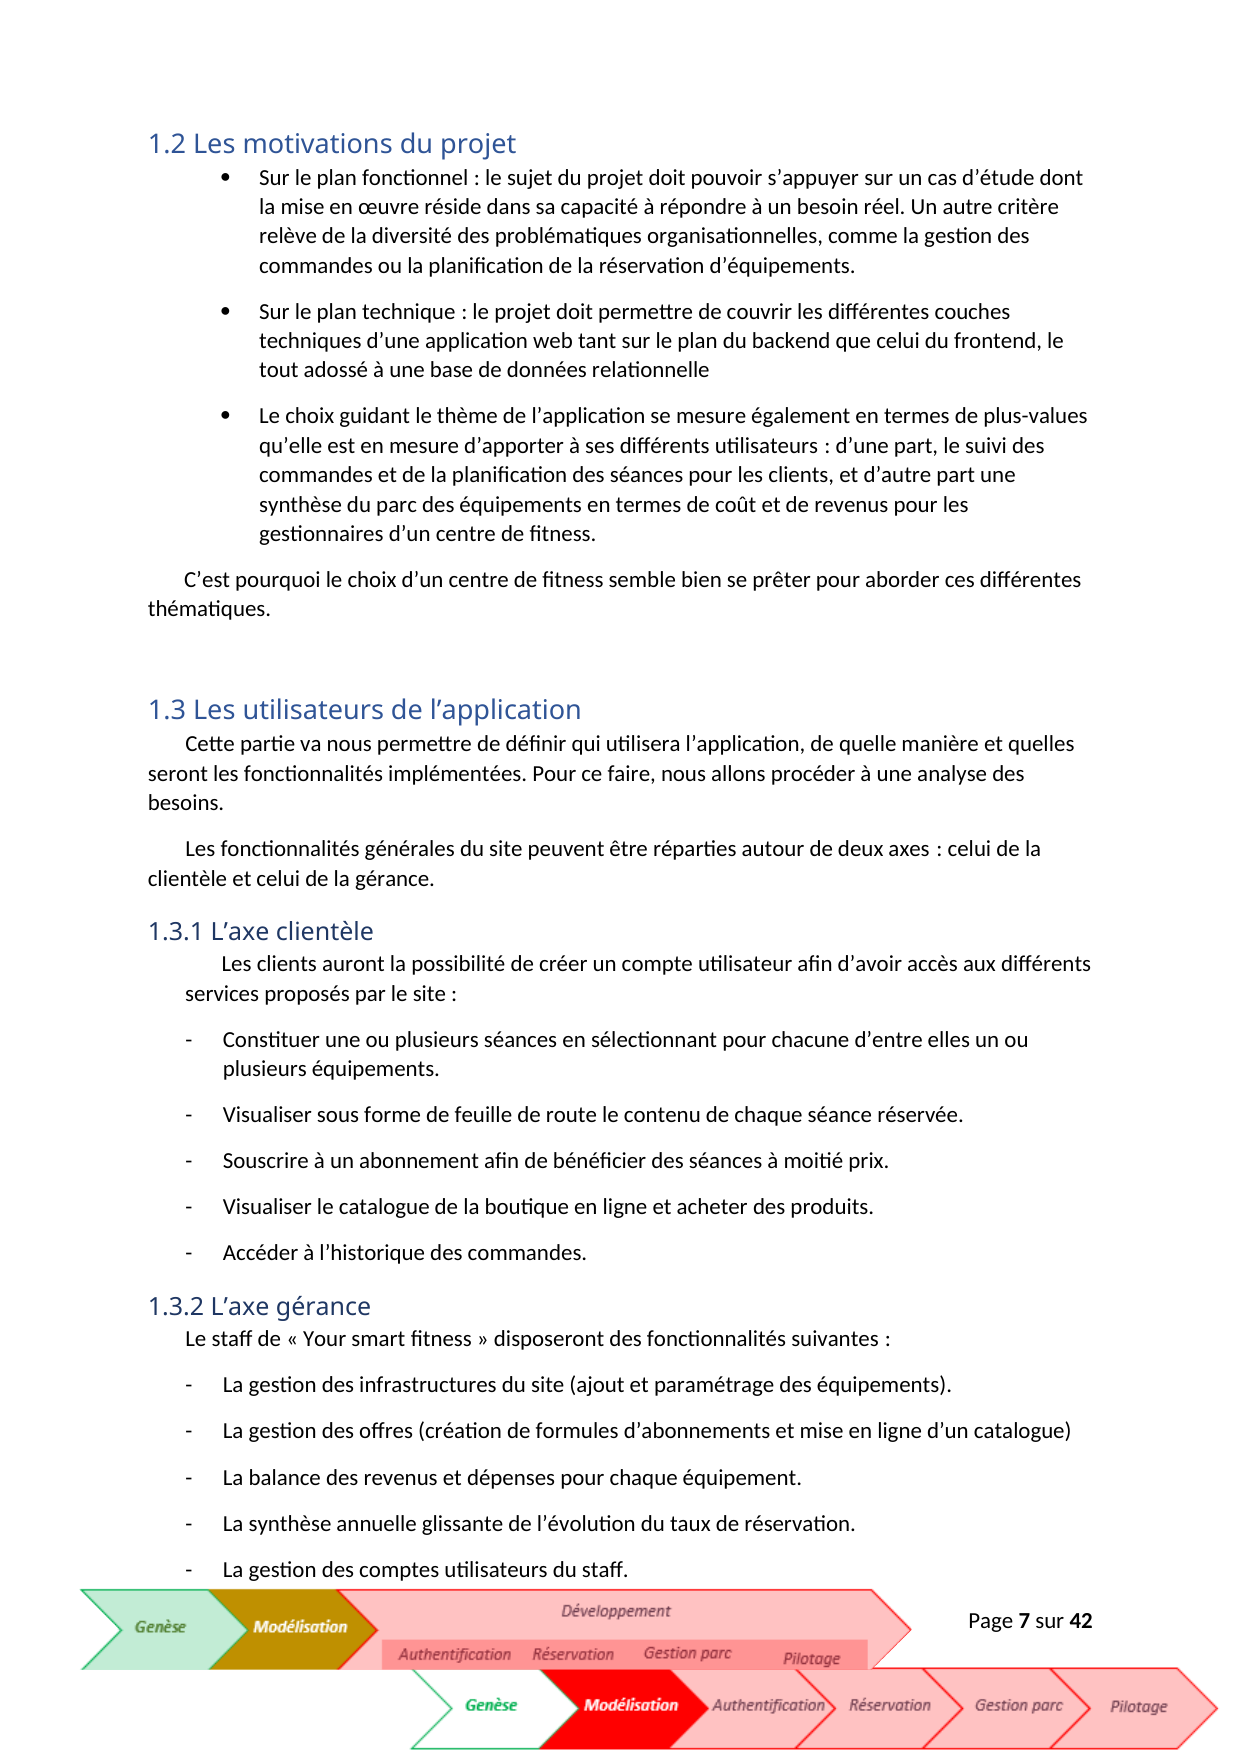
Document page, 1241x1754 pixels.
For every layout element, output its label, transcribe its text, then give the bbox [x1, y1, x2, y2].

list Sur le plan technique : le projet doit permettre de couvrir les différentes couches techniques d’une application web tant sur le plan du backend que celui du frontend, le tout adossé à une base de données relationnelle [221, 297, 1092, 384]
text Les clients auront la possibilité de créer un compte utilisateur afin d’avoir accès aux différents services proposés par le site : [185, 949, 1092, 1007]
text Cette partie va nous permettre de définir qui utilisera l’application, de quelle manière et quelles seront les fonctionnalités implémentées. Pour ce faire, nous allons procéder à une analyse des besoins. [148, 729, 1092, 816]
subtitle 1.3 Les utilisateurs de l’application [148, 691, 1092, 728]
list Constituer une ou plusieurs séances en sélectionnant pour chacune d’entre elles un ou plusieurs équipements. [185, 1025, 1092, 1082]
subtitle 1.2 Les motivations du projet [148, 124, 1092, 161]
list La gestion des infrastructures du site (ajout et paramétrage des équipements). [185, 1371, 1092, 1398]
text Les fonctionnalités générales du site peuvent être réparties autour de deux axes : celui de la clientèle et celui de la gérance. [148, 834, 1092, 892]
subtitle 1.3.2 L’axe gérance [148, 1289, 1092, 1323]
list Visualiser sous forme de feuille de route le contenu de chaque séance réservée. [185, 1100, 1092, 1128]
list La balance des revenus et dépenses pour chaque équipement. [185, 1463, 1092, 1491]
list Visualiser le catalogue de la boutique en ligne et acheter des produits. [185, 1192, 1092, 1221]
list La gestion des offres (création de formules d’abonnements et mise en ligne d’un catalogue) [185, 1417, 1092, 1444]
list La gestion des comptes utilisateurs du staff. [185, 1555, 1092, 1583]
list Souscrire à un abonnement afin de bénéficier des séances à moitié prix. [185, 1146, 1092, 1174]
list C’est pourquoi le choix d’un centre de fitness semble bien se prêter pour aborder ces différentes thématiques. [148, 565, 1092, 623]
list Accéder à l’historique des commandes. [185, 1238, 1092, 1267]
list Le choix guidant le thème de l’application se mesure également en termes de plus-values qu’elle est en mesure d’apporter à ses différents utilisateurs : d’une part, le suivi des commandes et de la planification des séances pour les clients, et d’autre part une synthèse du parc des équipements en termes de coût et de revenus pour les gestionnaires d’un centre de fitness. [221, 402, 1092, 547]
subtitle 1.3.1 L’axe clientèle [148, 914, 1092, 948]
list Sur le plan fonctionnel : le sujet du projet doit pouvoir s’appuyer sur un cas d’étude dont la mise en œuvre réside dans sa capacité à répondre à un besoin réel. Un autre critère relève de la diversité des problématiques organisationnelles, comme la gestion des commandes ou la planification de la réservation d’équipements. [221, 163, 1092, 279]
text Le staff de « Your smart fitness » disposeront des fonctionnalités suivantes : [148, 1324, 1092, 1352]
list La synthèse annuelle glissante de l’évolution du taux de réservation. [185, 1509, 1092, 1537]
